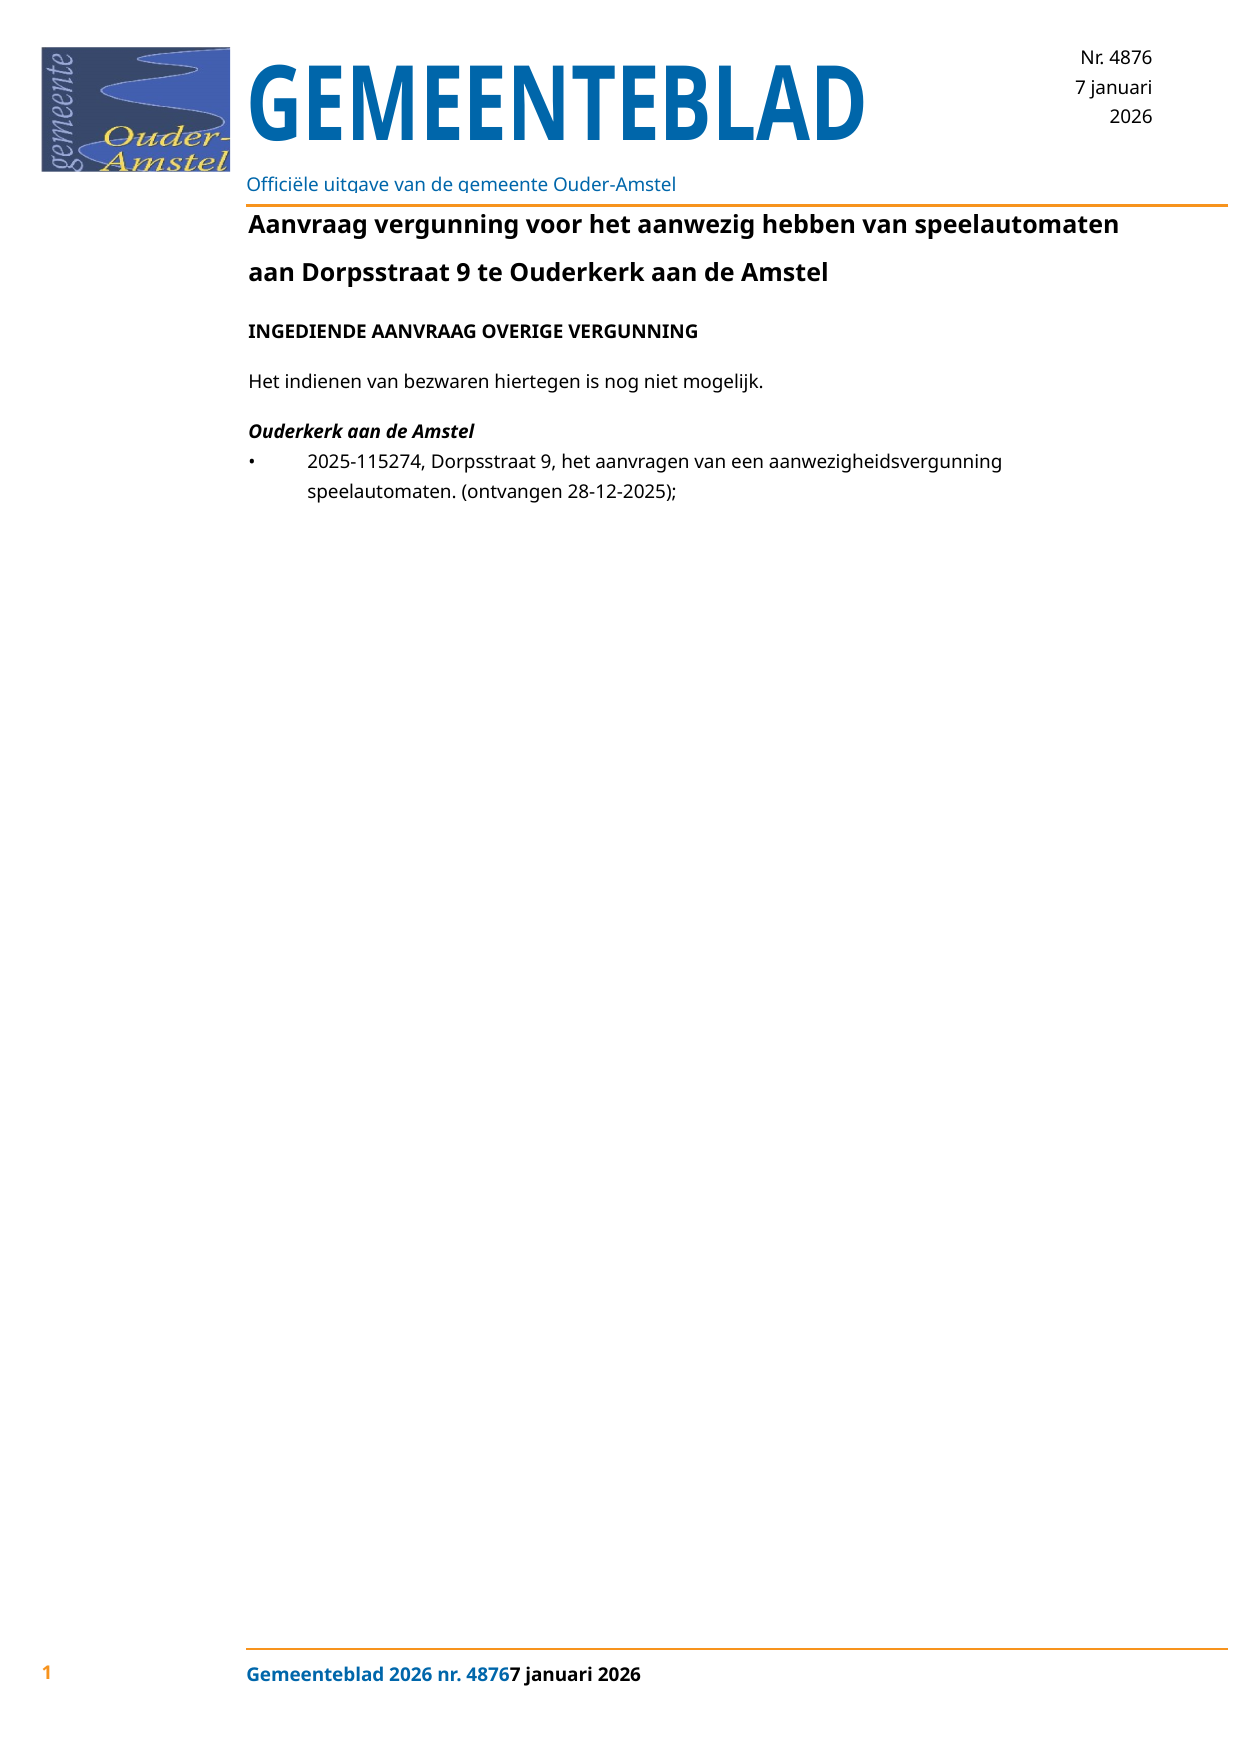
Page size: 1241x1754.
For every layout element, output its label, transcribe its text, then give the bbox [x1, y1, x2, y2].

list 2025-115274, Dorpsstraat 9, het aanvragen van een aanwezigheidsvergunning speelautomaten. (ontvangen 28-12-2025); [248, 448, 1152, 504]
picture [41, 47, 231, 172]
text Ouderkerk aan de Amstel [248, 419, 1152, 444]
text INGEDIENDE AANVRAAG OVERIGE VERGUNNING [248, 318, 1152, 344]
text Het indienen van bezwaren hiertegen is nog niet mogelijk. [248, 368, 1152, 394]
text Aanvraag vergunning voor het aanwezig hebben van speelautomaten aan Dorpsstraat 9 te Ouderkerk aan de Amstel [248, 207, 1152, 288]
